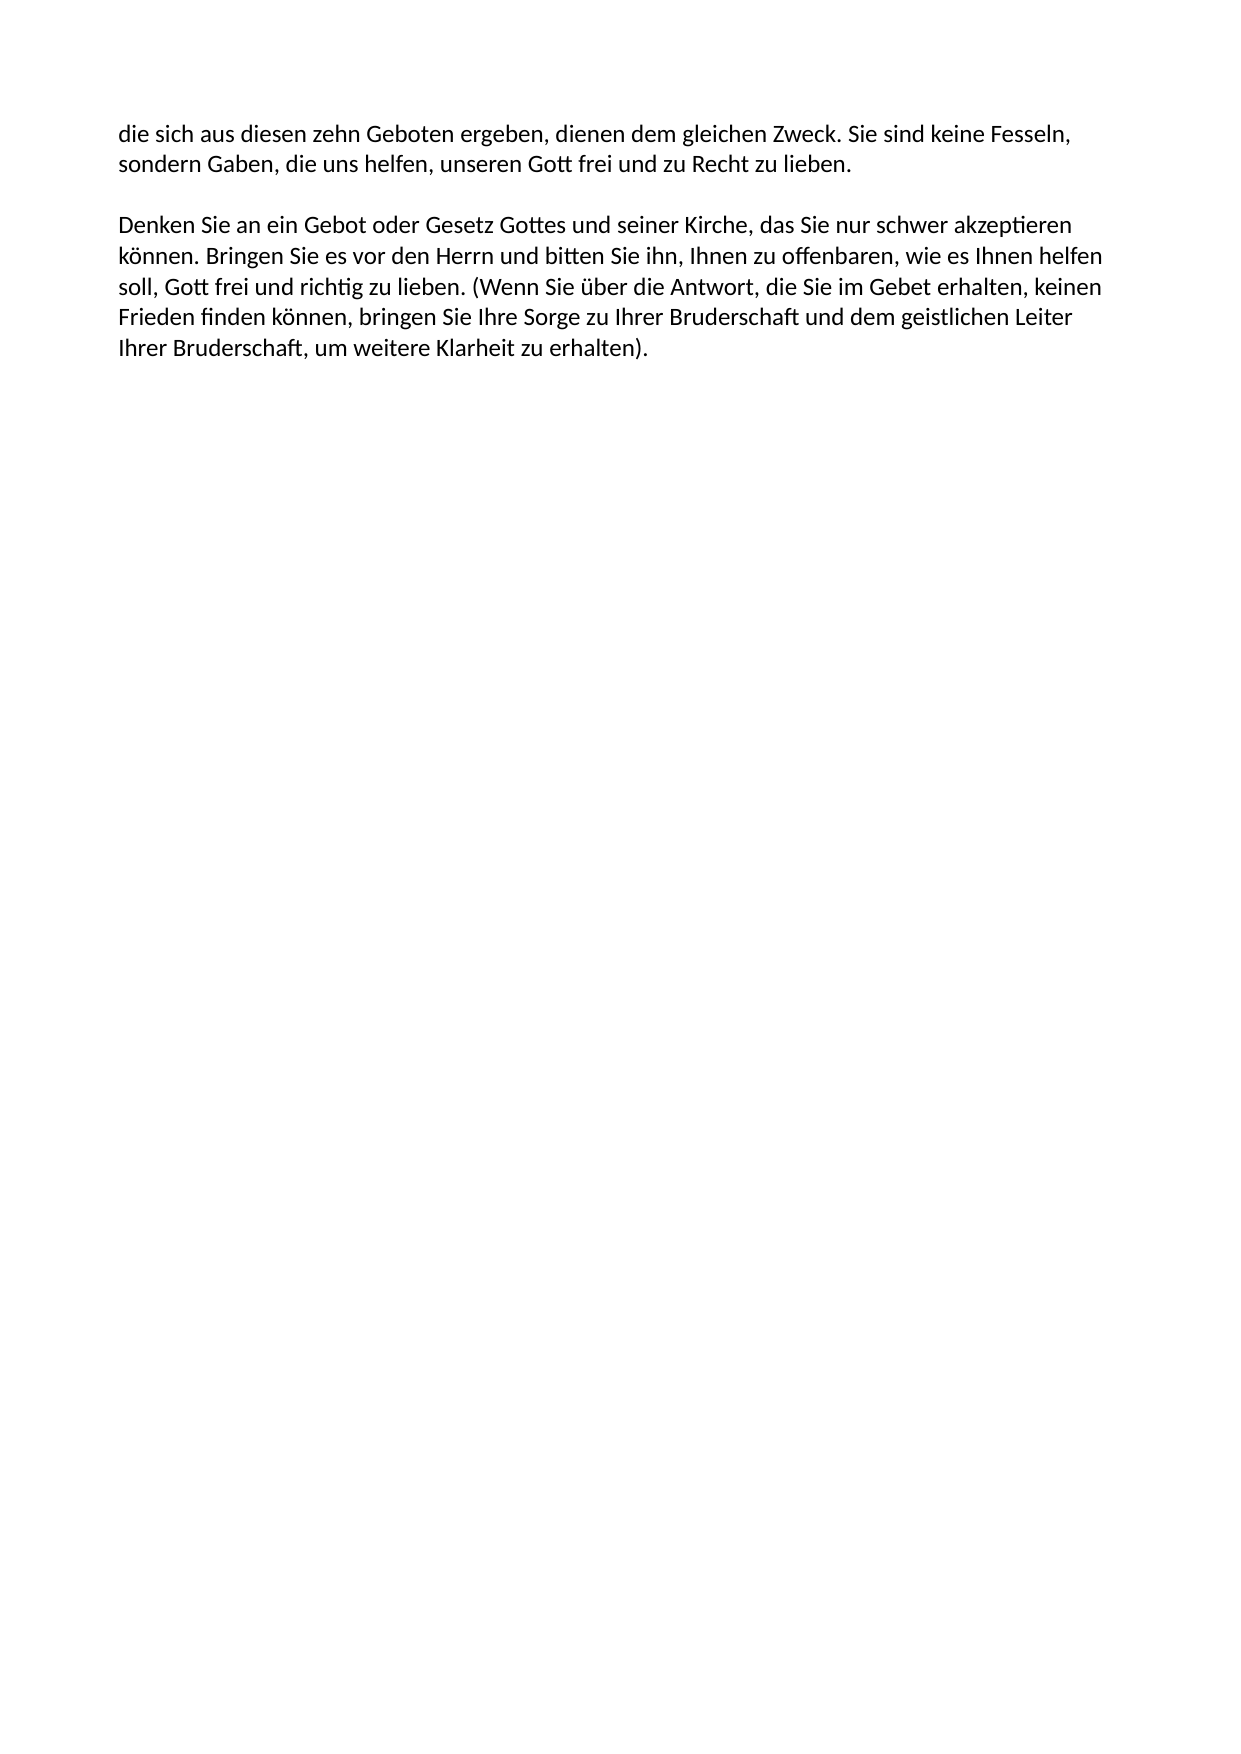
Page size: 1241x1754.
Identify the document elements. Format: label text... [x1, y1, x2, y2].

text die sich aus diesen zehn Geboten ergeben, dienen dem gleichen Zweck. Sie sind keine Fesseln, sondern Gaben, die uns helfen, unseren Gott frei und zu Recht zu lieben. Denken Sie an ein Gebot oder Gesetz Gottes und seiner Kirche, das Sie nur schwer akzeptieren können. Bringen Sie es vor den Herrn und bitten Sie ihn, Ihnen zu offenbaren, wie es Ihnen helfen soll, Gott frei und richtig zu lieben. (Wenn Sie über die Antwort, die Sie im Gebet erhalten, keinen Frieden finden können, bringen Sie Ihre Sorge zu Ihrer Bruderschaft und dem geistlichen Leiter Ihrer Bruderschaft, um weitere Klarheit zu erhalten). [118, 118, 1122, 362]
